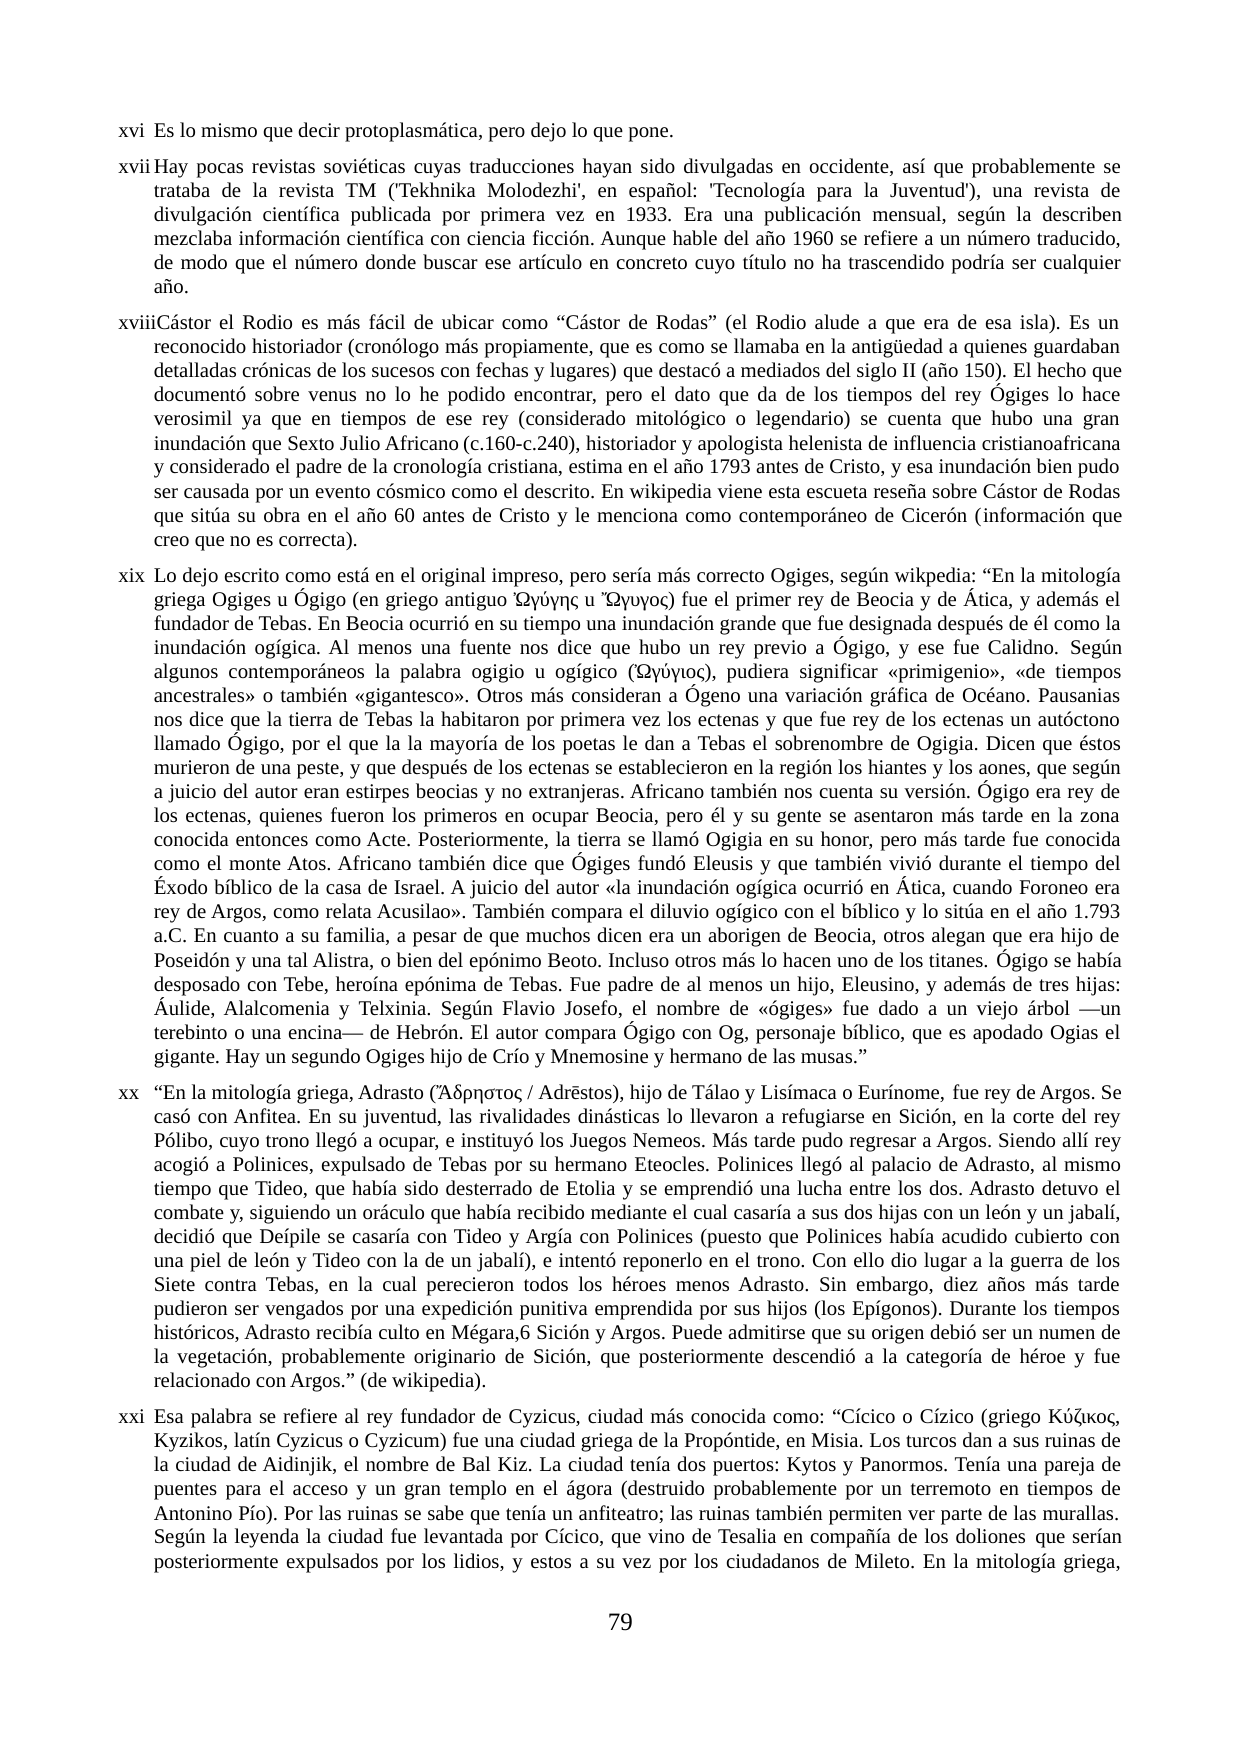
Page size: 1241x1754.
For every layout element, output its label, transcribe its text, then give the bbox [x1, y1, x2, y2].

text Cástor el Rodio es más fácil de ubicar como “Cástor de Rodas” (el Rodio alude a que era de esa isla). Es un reconocido historiador (cronólogo más propiamente, que es como se llamaba en la antigüedad a quienes guardaban detalladas crónicas de los sucesos con fechas y lugares) que destacó a mediados del siglo II (año 150). El hecho que documentó sobre venus no lo he podido encontrar, pero el dato que da de los tiempos del rey Ógiges lo hace verosimil ya que en tiempos de ese rey (considerado mitológico o legendario) se cuenta que hubo una gran inundación que Sexto Julio Africano (c.160-c.240), historiador y apologista helenista de influencia cristianoafricana y considerado el padre de la cronología cristiana, estima en el año 1793 antes de Cristo, y esa inundación bien pudo ser causada por un evento cósmico como el descrito. En wikipedia viene esta escueta reseña sobre Cástor de Rodas que sitúa su obra en el año 60 antes de Cristo y le menciona como contemporáneo de Cicerón (información que creo que no es correcta). [118, 310, 1122, 551]
text Esa palabra se refiere al rey fundador de Cyzicus, ciudad más conocida como: “Cícico o Cízico (griego Κύζικος, Kyzikos, latín Cyzicus o Cyzicum) fue una ciudad griega de la Propóntide, en Misia. Los turcos dan a sus ruinas de la ciudad de Aidinjik, el nombre de Bal Kiz. La ciudad tenía dos puertos: Kytos y Panormos. Tenía una pareja de puentes para el acceso y un gran templo en el ágora (destruido probablemente por un terremoto en tiempos de Antonino Pío). Por las ruinas se sabe que tenía un anfiteatro; las ruinas también permiten ver parte de las murallas. Según la leyenda la ciudad fue levantada por Cícico, que vino de Tesalia en compañía de los doliones​ que serían posteriormente expulsados por los lidios, y estos a su vez por los ciudadanos de Mileto. En la mitología griega, [118, 1404, 1122, 1573]
text Es lo mismo que decir protoplasmática, pero dejo lo que pone. [118, 118, 1122, 142]
text “En la mitología griega, Adrasto (Ἄδρηστος / Adrēstos), hijo de Tálao y Lisímaca o Eurínome,​ fue rey de Argos. Se casó con Anfitea. En su juventud, las rivalidades dinásticas lo llevaron a refugiarse en Sición, en la corte del rey Pólibo, cuyo trono llegó a ocupar, e instituyó los Juegos Nemeos. Más tarde pudo regresar a Argos. Siendo allí rey acogió a Polinices, expulsado de Tebas por su hermano Eteocles. Polinices llegó al palacio de Adrasto, al mismo tiempo que Tideo, que había sido desterrado de Etolia y se emprendió una lucha entre los dos. Adrasto detuvo el combate y, siguiendo un oráculo que había recibido mediante el cual casaría a sus dos hijas con un león y un jabalí, decidió que Deípile se casaría con Tideo y Argía con Polinices (puesto que Polinices había acudido cubierto con una piel de león y Tideo con la de un jabalí), e intentó reponerlo en el trono. Con ello dio lugar a la guerra de los Siete contra Tebas, en la cual perecieron todos los héroes menos Adrasto. Sin embargo, diez años más tarde pudieron ser vengados por una expedición punitiva emprendida por sus hijos (los Epígonos). Durante los tiempos históricos, Adrasto recibía culto en Mégara,6​ Sición y Argos. Puede admitirse que su origen debió ser un numen de la vegetación, probablemente originario de Sición, que posteriormente descendió a la categoría de héroe y fue relacionado con Argos.” (de wikipedia). [118, 1079, 1122, 1392]
text Lo dejo escrito como está en el original impreso, pero sería más correcto Ogiges, según wikpedia: “En la mitología griega Ogiges u Ógigo (en griego antiguo Ὠγύγης u Ὤγυγος) fue el primer rey de Beocia y de Ática, y además el fundador de Tebas. En Beocia ocurrió en su tiempo una inundación grande que fue designada después de él como la inundación ogígica. Al menos una fuente nos dice que hubo un rey previo a Ógigo, y ese fue Calidno. ​Según algunos contemporáneos la palabra ogigio u ogígico (Ὠγύγιος), pudiera significar «primigenio», «de tiempos ancestrales» o también «gigantesco». Otros más consideran a Ógeno una variación gráfica de Océano. Pausanias nos dice que la tierra de Tebas la habitaron por primera vez los ectenas y que fue rey de los ectenas un autóctono llamado Ógigo, por el que la la mayoría de los poetas le dan a Tebas el sobrenombre de Ogigia. Dicen que éstos murieron de una peste, y que después de los ectenas se establecieron en la región los hiantes y los aones, que según a juicio del autor eran estirpes beocias y no extranjeras. Africano también nos cuenta su versión. Ógigo era rey de los ectenas, quienes fueron los primeros en ocupar Beocia, pero él y su gente se asentaron más tarde en la zona conocida entonces como Acte. Posteriormente, la tierra se llamó Ogigia en su honor, pero más tarde fue conocida como el monte Atos. Africano también dice que Ógiges fundó Eleusis y que también vivió durante el tiempo del Éxodo bíblico de la casa de Israel. A juicio del autor «la inundación ogígica ocurrió en Ática, cuando Foroneo era rey de Argos, como relata Acusilao». También compara el diluvio ogígico con el bíblico y lo sitúa en el año 1.793 a.C. En cuanto a su familia, a pesar de que muchos dicen era un aborigen de Beocia, otros alegan que era hijo de Poseidón y una tal Alistra, ​o bien del epónimo Beoto. Incluso otros más lo hacen uno de los titanes. ​Ógigo se había desposado con Tebe, heroína epónima de Tebas. Fue padre de al menos un hijo, Eleusino, y además de tres hijas: Áulide, Alalcomenia y Telxinia. Según Flavio Josefo, el nombre de «ógiges» fue dado a un viejo árbol —un terebinto o una encina— de Hebrón. El autor compara Ógigo con Og, personaje bíblico, que es apodado Ogias el gigante. Hay un segundo Ogiges hijo de Crío y Mnemosine y hermano de las musas.” [118, 562, 1122, 1068]
text Hay pocas revistas soviéticas cuyas traducciones hayan sido divulgadas en occidente, así que probablemente se trataba de la revista TM ('Tekhnika Molodezhi', en español: 'Tecnología para la Juventud'), una revista de divulgación científica publicada por primera vez en 1933. Era una publicación mensual, según la describen mezclaba información científica con ciencia ficción. Aunque hable del año 1960 se refiere a un número traducido, de modo que el número donde buscar ese artículo en concreto cuyo título no ha trascendido podría ser cualquier año. [118, 154, 1122, 298]
